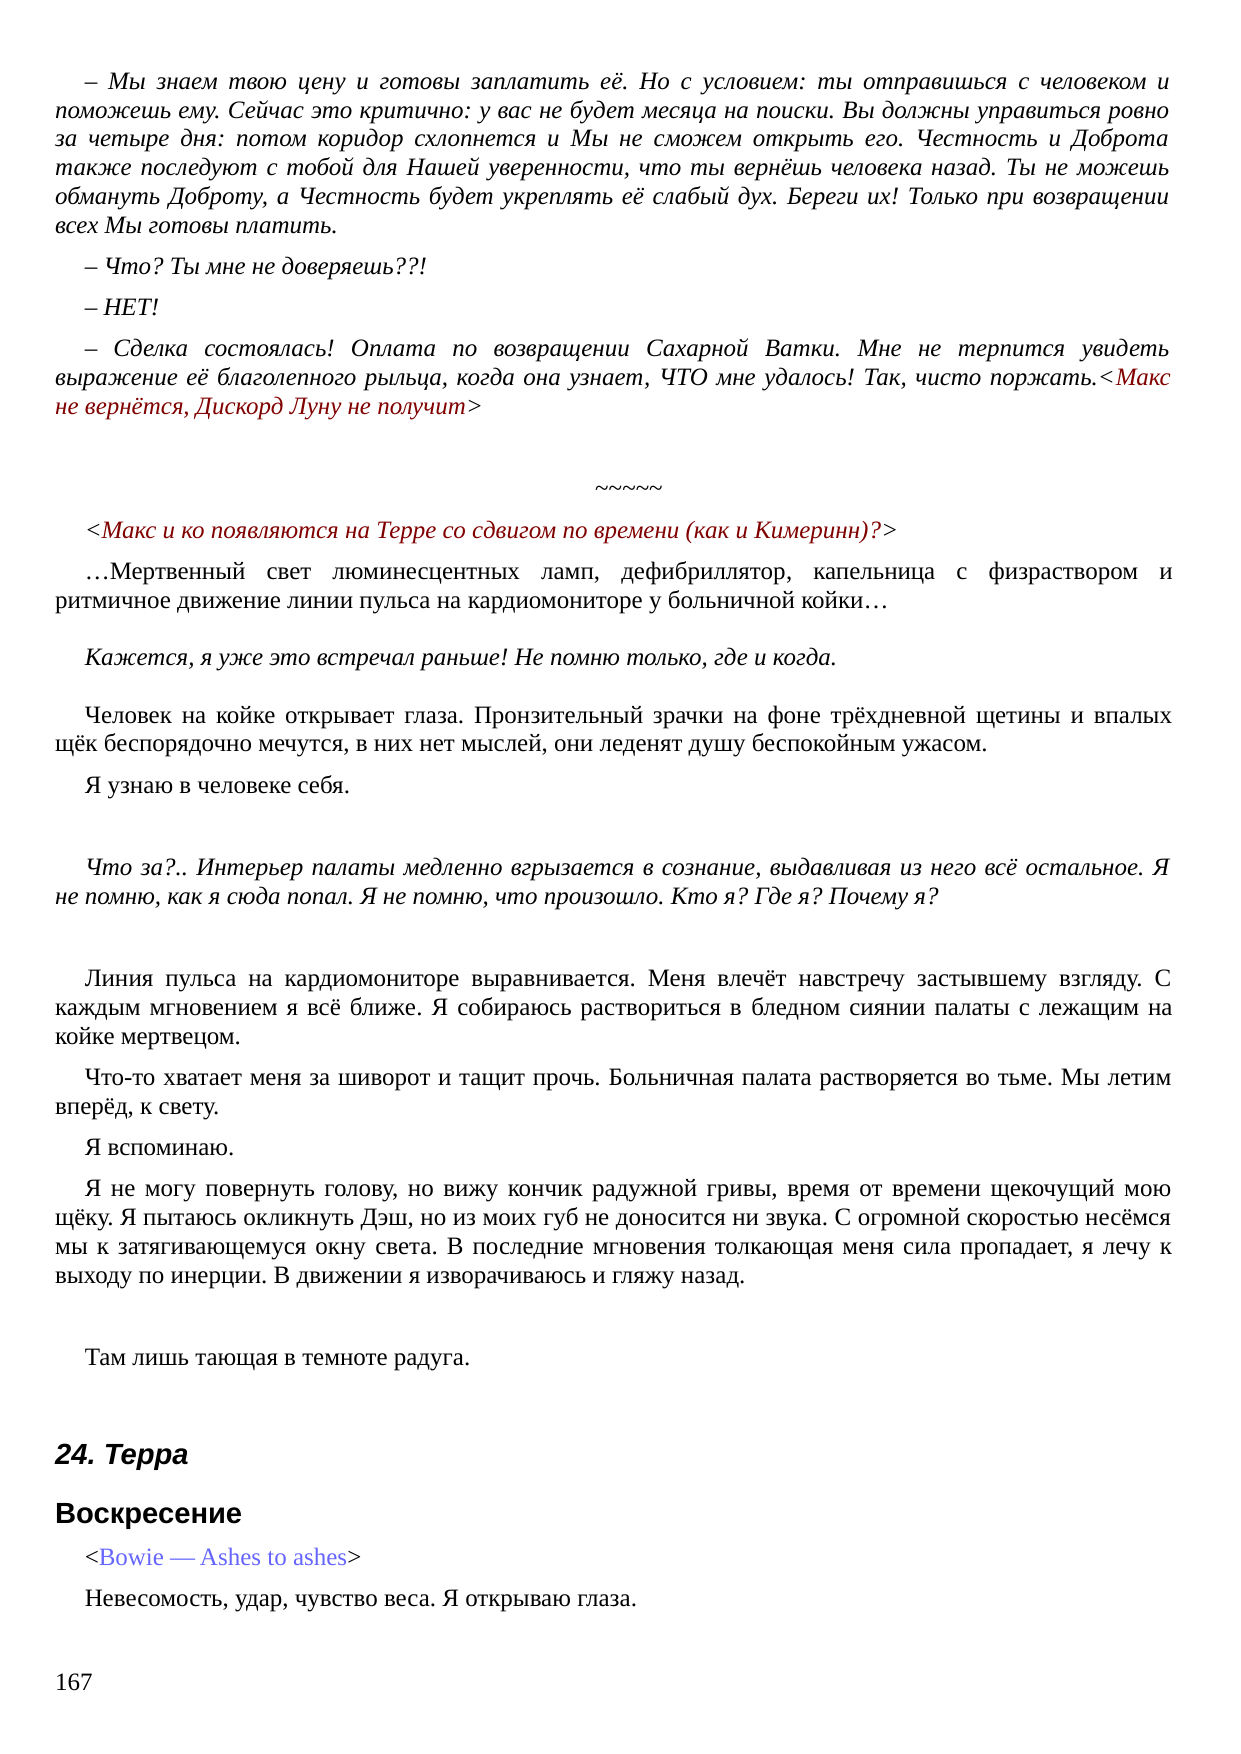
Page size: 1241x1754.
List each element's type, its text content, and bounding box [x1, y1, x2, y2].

text <Макс и ко появляются на Терре со сдвигом по времени (как и Кимеринн)?> [55, 515, 1173, 543]
subtitle 24. Терра [55, 1437, 1173, 1471]
text – Мы знаем твою цену и готовы заплатить её. Но с условием: ты отправишься с человеком и поможешь ему. Сейчас это критично: у вас не будет месяца на поиски. Вы должны управиться ровно за четыре дня: потом коридор схлопнется и Мы не сможем открыть его. Честность и Доброта также последуют с тобой для Нашей уверенности, что ты вернёшь человека назад. Ты не можешь обмануть Доброту, а Честность будет укреплять её слабый дух. Береги их! Только при возвращении всех Мы готовы платить. [55, 66, 1173, 238]
text Что-то хватает меня за шиворот и тащит прочь. Больничная палата растворяется во тьме. Мы летим вперёд, к свету. [55, 1062, 1173, 1120]
text Человек на койке открывает глаза. Пронзительный зрачки на фоне трёхдневной щетины и впалых щёк беспорядочно мечутся, в них нет мыслей, они леденят душу беспокойным ужасом. [55, 700, 1173, 757]
text Линия пульса на кардиомониторе выравнивается. Меня влечёт навстречу застывшему взгляду. С каждым мгновением я всё ближе. Я собираюсь раствориться в бледном сиянии палаты с лежащим на койке мертвецом. [55, 963, 1173, 1050]
text …Мертвенный свет люминесцентных ламп, дефибриллятор, капельница с физраствором и ритмичное движение линии пульса на кардиомониторе у больничной койки… [55, 556, 1173, 613]
text ~~~~~ [55, 473, 1173, 502]
text – Что? Ты мне не доверяешь??! [55, 251, 1173, 280]
text Невесомость, удар, чувство веса. Я открываю глаза. [55, 1583, 1173, 1612]
text Я не могу повернуть голову, но вижу кончик радужной гривы, время от времени щекочущий мою щёку. Я пытаюсь окликнуть Дэш, но из моих губ не доносится ни звука. С огромной скоростью несёмся мы к затягивающемуся окну света. В последние мгновения толкающая меня сила пропадает, я лечу к выходу по инерции. В движении я изворачиваюсь и гляжу назад. [55, 1173, 1173, 1288]
text Я узнаю в человеке себя. [55, 770, 1173, 798]
text Кажется, я уже это встречал раньше! Не помню только, где и когда. [55, 642, 1173, 671]
text Я вспоминаю. [55, 1132, 1173, 1161]
text Там лишь тающая в темноте радуга. [55, 1342, 1173, 1371]
text <Bowie — Ashes to ashes> [55, 1542, 1173, 1571]
text – Сделка состоялась! Оплата по возвращении Сахарной Ватки. Мне не терпится увидеть выражение её благолепного рыльца, когда она узнает, ЧТО мне удалось! Так, чисто поржать.<Макс не вернётся, Дискорд Луну не получит> [55, 333, 1173, 420]
subtitle Воскресение [55, 1496, 1173, 1529]
text Что за?.. Интерьер палаты медленно вгрызается в сознание, выдавливая из него всё остальное. Я не помню, как я сюда попал. Я не помню, что произошло. Кто я? Где я? Почему я? [55, 852, 1173, 910]
text – НЕТ! [55, 292, 1173, 321]
